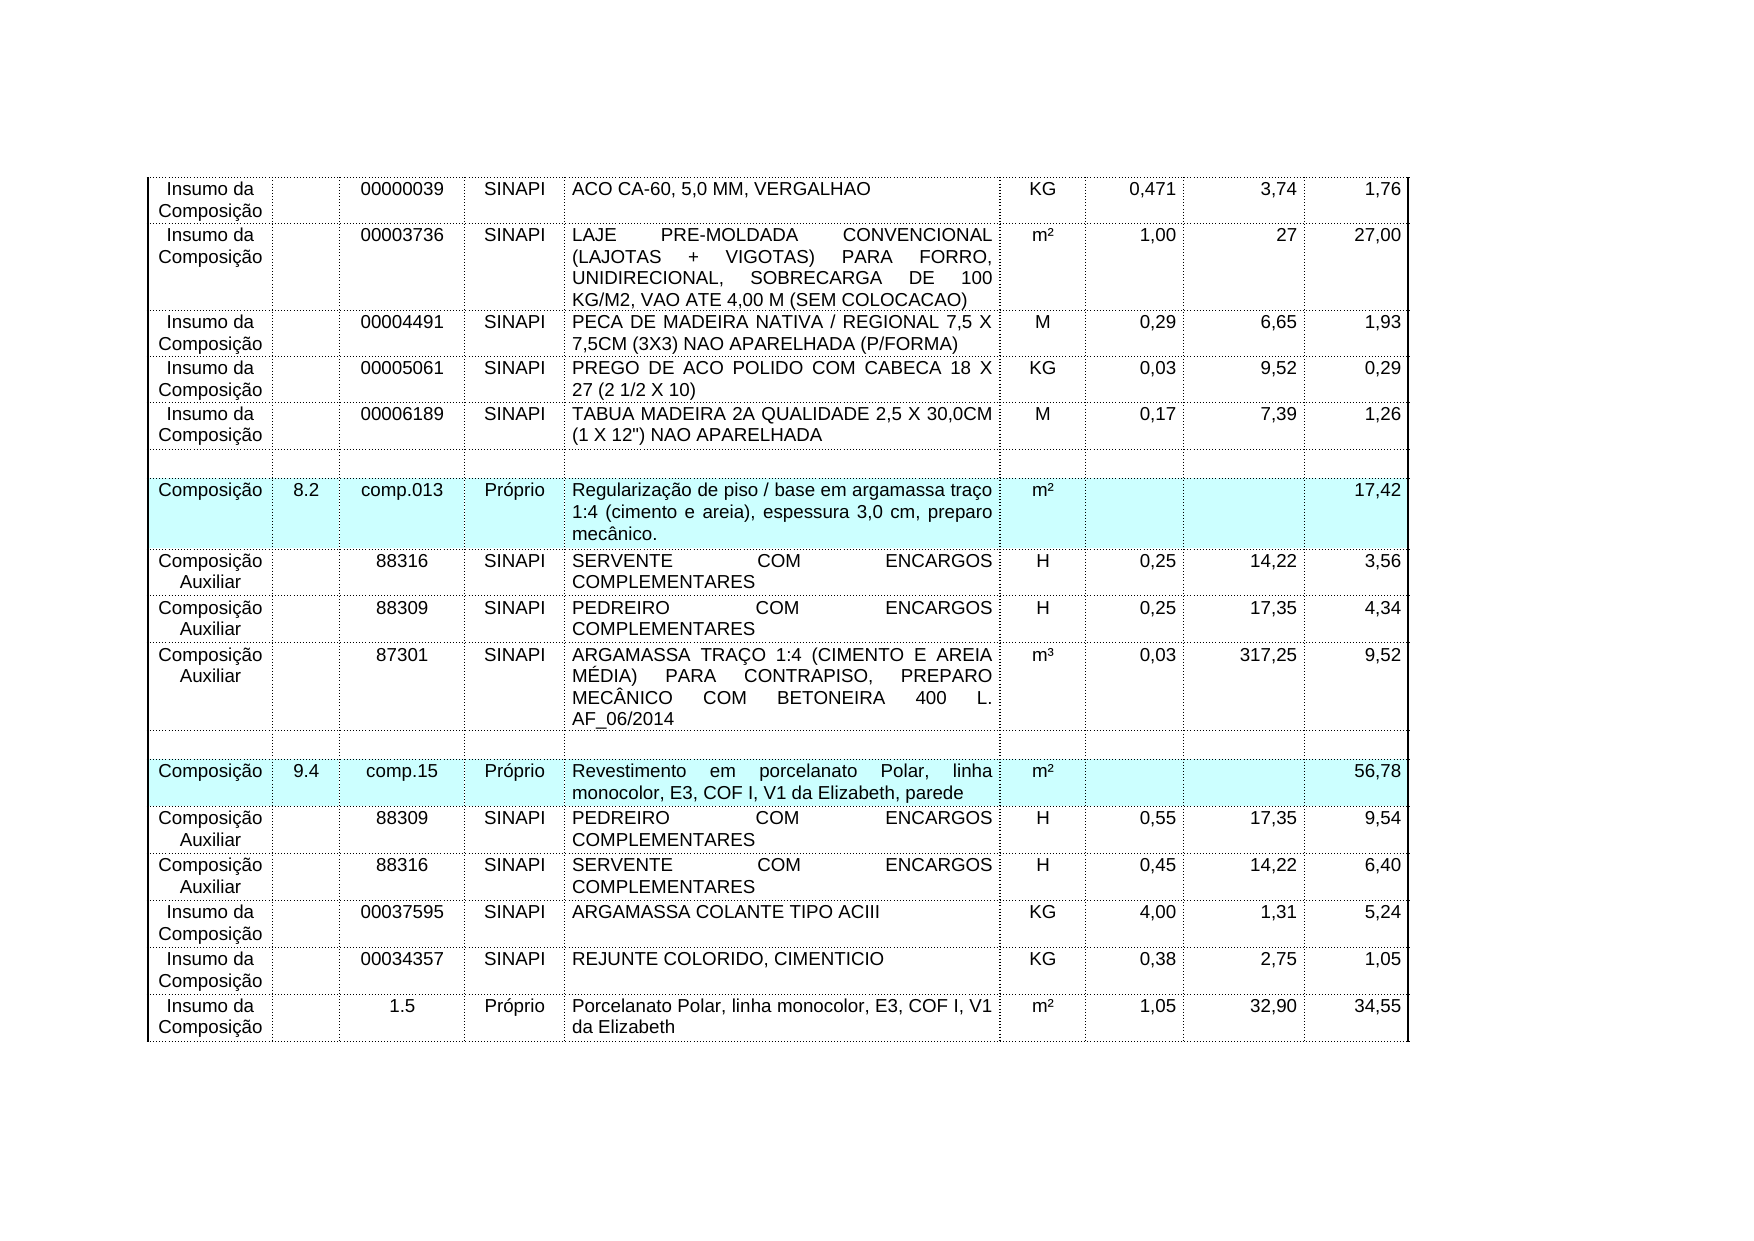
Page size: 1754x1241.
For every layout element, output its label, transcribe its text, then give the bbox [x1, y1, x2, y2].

table_cell 00005061 [340, 356, 464, 402]
table_cell 87301 [340, 642, 464, 729]
table_cell ARGAMASSA TRAÇO 1:4 (CIMENTO E AREIA MÉDIA) PARA CONTRAPISO, PREPARO MECÂNICO COM BETONEIRA 400 L. AF_06/2014 [565, 642, 1000, 729]
table_cell 34,55 [1304, 994, 1407, 1041]
table_cell [1183, 478, 1304, 548]
table_cell 2,75 [1183, 947, 1304, 994]
table_cell SERVENTE COM ENCARGOS COMPLEMENTARES [565, 549, 1000, 595]
table_cell [273, 853, 339, 900]
table_cell 317,25 [1183, 642, 1304, 729]
table_cell 1,00 [1085, 223, 1183, 310]
table_cell 9,54 [1304, 806, 1407, 853]
table_cell M [1000, 310, 1085, 356]
table_cell Composição Auxiliar [149, 853, 273, 900]
table_cell LAJE PRE-MOLDADA CONVENCIONAL (LAJOTAS + VIGOTAS) PARA FORRO, UNIDIRECIONAL, SOBRECARGA DE 100 KG/M2, VAO ATE 4,00 M (SEM COLOCACAO) [565, 223, 1000, 310]
table_cell H [1000, 549, 1085, 595]
table_cell Insumo da Composição [149, 900, 273, 947]
table_cell 1,26 [1304, 402, 1407, 448]
table_cell [149, 730, 273, 759]
table_cell Composição Auxiliar [149, 595, 273, 642]
table_cell [1304, 730, 1407, 759]
table_cell 17,35 [1183, 806, 1304, 853]
table_cell PEDREIRO COM ENCARGOS COMPLEMENTARES [565, 806, 1000, 853]
table_cell M [1000, 402, 1085, 448]
table_cell SINAPI [465, 853, 564, 900]
table_cell 1,05 [1304, 947, 1407, 994]
table_cell Próprio [465, 478, 564, 548]
table_cell 00003736 [340, 223, 464, 310]
table_cell 5,24 [1304, 900, 1407, 947]
table_cell [465, 449, 564, 478]
table_cell [273, 900, 339, 947]
table_cell 1.5 [340, 994, 464, 1041]
table_cell m² [1000, 759, 1085, 806]
table_cell SINAPI [465, 356, 564, 402]
table_cell REJUNTE COLORIDO, CIMENTICIO [565, 947, 1000, 994]
table_cell Insumo da Composição [149, 223, 273, 310]
table_cell 00006189 [340, 402, 464, 448]
table_cell [273, 730, 339, 759]
table_cell [1085, 449, 1183, 478]
table_cell [1000, 730, 1085, 759]
table_cell Composição [149, 478, 273, 548]
table_cell PEDREIRO COM ENCARGOS COMPLEMENTARES [565, 595, 1000, 642]
table_cell 9,52 [1183, 356, 1304, 402]
table_cell 14,22 [1183, 853, 1304, 900]
table_cell 88316 [340, 549, 464, 595]
table_cell [273, 595, 339, 642]
table_cell 8.2 [273, 478, 339, 548]
table_cell SINAPI [465, 595, 564, 642]
table_cell 14,22 [1183, 549, 1304, 595]
table_cell PECA DE MADEIRA NATIVA / REGIONAL 7,5 X 7,5CM (3X3) NAO APARELHADA (P/FORMA) [565, 310, 1000, 356]
table_cell [273, 642, 339, 729]
table_cell m³ [1000, 642, 1085, 729]
table_cell 88309 [340, 806, 464, 853]
table_cell PREGO DE ACO POLIDO COM CABECA 18 X 27 (2 1/2 X 10) [565, 356, 1000, 402]
table_cell 4,34 [1304, 595, 1407, 642]
table_cell SINAPI [465, 177, 564, 223]
table_cell 3,74 [1183, 177, 1304, 223]
table_cell [273, 177, 339, 223]
table_cell ARGAMASSA COLANTE TIPO ACIII [565, 900, 1000, 947]
table_cell KG [1000, 900, 1085, 947]
table_cell Insumo da Composição [149, 310, 273, 356]
table_cell Insumo da Composição [149, 994, 273, 1041]
table_cell 56,78 [1304, 759, 1407, 806]
table_cell H [1000, 806, 1085, 853]
table_cell [273, 223, 339, 310]
table_cell Próprio [465, 994, 564, 1041]
table_cell [340, 449, 464, 478]
table_cell m² [1000, 223, 1085, 310]
table_cell 32,90 [1183, 994, 1304, 1041]
table_cell [1304, 449, 1407, 478]
table_cell 9,52 [1304, 642, 1407, 729]
table_cell 0,25 [1085, 549, 1183, 595]
table_cell SINAPI [465, 549, 564, 595]
table_cell SINAPI [465, 223, 564, 310]
table_cell Composição Auxiliar [149, 642, 273, 729]
table_cell 0,03 [1085, 642, 1183, 729]
table_cell 00034357 [340, 947, 464, 994]
table_cell 00000039 [340, 177, 464, 223]
table_cell 1,05 [1085, 994, 1183, 1041]
table_cell 0,29 [1304, 356, 1407, 402]
table_cell 3,56 [1304, 549, 1407, 595]
table_cell 88316 [340, 853, 464, 900]
table_cell [273, 549, 339, 595]
table_cell 17,35 [1183, 595, 1304, 642]
table_cell 00037595 [340, 900, 464, 947]
table_cell 4,00 [1085, 900, 1183, 947]
table_cell [565, 730, 1000, 759]
table_cell KG [1000, 947, 1085, 994]
table_cell 9.4 [273, 759, 339, 806]
table_cell 6,40 [1304, 853, 1407, 900]
table_cell SINAPI [465, 642, 564, 729]
table_cell [1085, 478, 1183, 548]
table_cell 27,00 [1304, 223, 1407, 310]
table_cell [273, 402, 339, 448]
table_cell 1,76 [1304, 177, 1407, 223]
table_cell SINAPI [465, 806, 564, 853]
table_cell 0,38 [1085, 947, 1183, 994]
table_cell Insumo da Composição [149, 402, 273, 448]
table_cell Insumo da Composição [149, 177, 273, 223]
table_cell 0,17 [1085, 402, 1183, 448]
table_cell Porcelanato Polar, linha monocolor, E3, COF I, V1 da Elizabeth [565, 994, 1000, 1041]
table_cell m² [1000, 478, 1085, 548]
table_cell 7,39 [1183, 402, 1304, 448]
table_cell 00004491 [340, 310, 464, 356]
table_cell 1,93 [1304, 310, 1407, 356]
table_cell 88309 [340, 595, 464, 642]
table_cell [340, 730, 464, 759]
table_cell 0,471 [1085, 177, 1183, 223]
table_cell Composição Auxiliar [149, 806, 273, 853]
table_cell 0,45 [1085, 853, 1183, 900]
table_cell [1183, 759, 1304, 806]
table_cell H [1000, 853, 1085, 900]
table_cell [273, 356, 339, 402]
table_cell KG [1000, 177, 1085, 223]
table_cell [1000, 449, 1085, 478]
table_cell KG [1000, 356, 1085, 402]
table_cell SINAPI [465, 402, 564, 448]
table_cell 17,42 [1304, 478, 1407, 548]
table_cell [273, 310, 339, 356]
table_cell 0,55 [1085, 806, 1183, 853]
table_cell [1085, 759, 1183, 806]
table_cell 6,65 [1183, 310, 1304, 356]
table_cell [1085, 730, 1183, 759]
table_cell 0,25 [1085, 595, 1183, 642]
table_cell 0,03 [1085, 356, 1183, 402]
table_cell SINAPI [465, 947, 564, 994]
table_cell SINAPI [465, 900, 564, 947]
table_cell [273, 806, 339, 853]
table_cell 0,29 [1085, 310, 1183, 356]
table_cell [273, 449, 339, 478]
table_cell Composição Auxiliar [149, 549, 273, 595]
table_cell Próprio [465, 759, 564, 806]
table_cell 27 [1183, 223, 1304, 310]
table_cell [273, 947, 339, 994]
table_cell Insumo da Composição [149, 356, 273, 402]
table_cell [565, 449, 1000, 478]
table_cell comp.15 [340, 759, 464, 806]
table_cell Revestimento em porcelanato Polar, linha monocolor, E3, COF I, V1 da Elizabeth, parede [565, 759, 1000, 806]
table_cell H [1000, 595, 1085, 642]
table_cell ACO CA-60, 5,0 MM, VERGALHAO [565, 177, 1000, 223]
table_cell [465, 730, 564, 759]
table_cell [1183, 449, 1304, 478]
table_cell SINAPI [465, 310, 564, 356]
table_cell [1183, 730, 1304, 759]
table_cell [273, 994, 339, 1041]
table_cell 1,31 [1183, 900, 1304, 947]
table_cell Regularização de piso / base em argamassa traço 1:4 (cimento e areia), espessura 3,0 cm, preparo mecânico. [565, 478, 1000, 548]
table_cell Insumo da Composição [149, 947, 273, 994]
table_cell Composição [149, 759, 273, 806]
table_cell comp.013 [340, 478, 464, 548]
table_cell m² [1000, 994, 1085, 1041]
table_cell SERVENTE COM ENCARGOS COMPLEMENTARES [565, 853, 1000, 900]
table_cell [149, 449, 273, 478]
table_cell TABUA MADEIRA 2A QUALIDADE 2,5 X 30,0CM (1 X 12") NAO APARELHADA [565, 402, 1000, 448]
